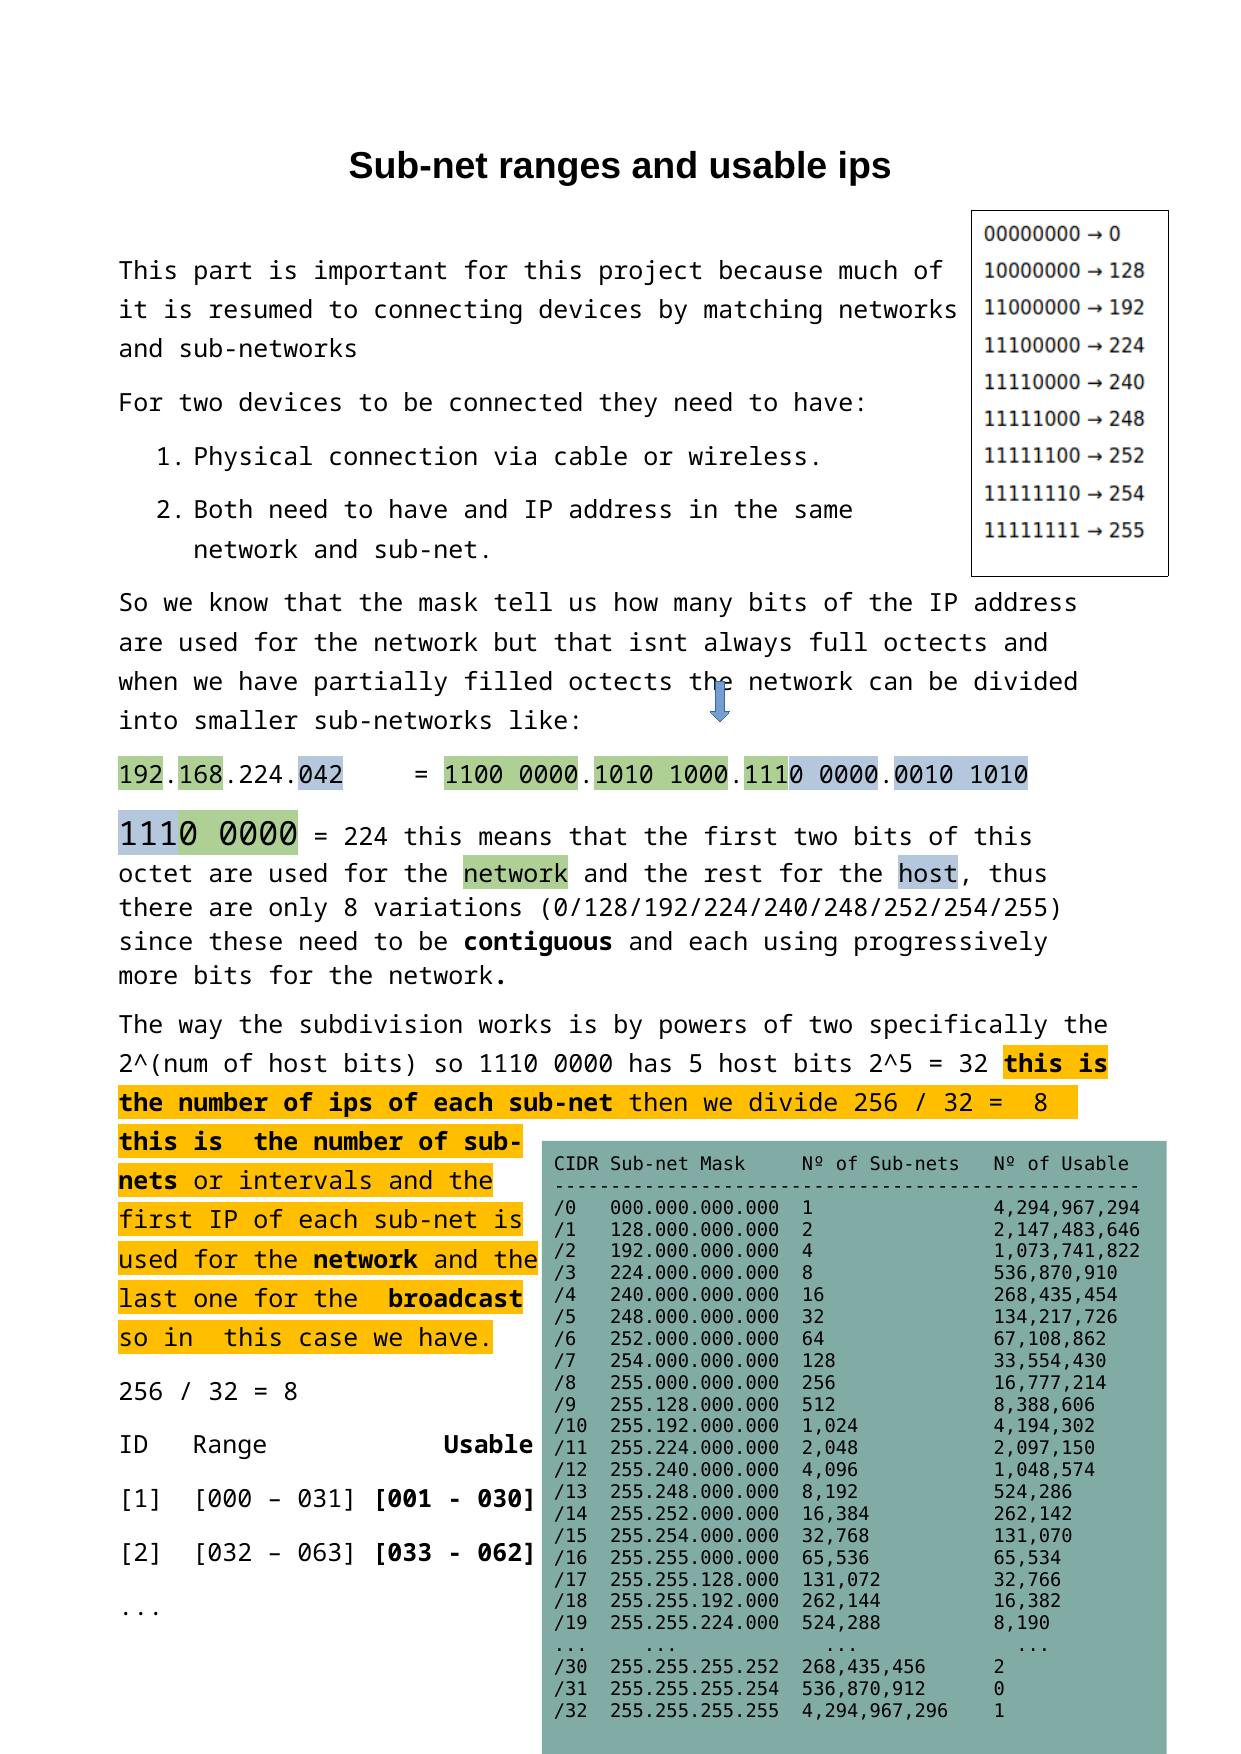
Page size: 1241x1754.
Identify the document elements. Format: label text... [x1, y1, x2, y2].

text 192.168.224.042 = 1100 0000.1010 1000.1110 0000.0010 1010 [118, 756, 1122, 790]
text For two devices to be connected they need to have: [118, 384, 971, 419]
text 256 / 32 = 8 [118, 1373, 541, 1407]
text ID Range Usable [118, 1427, 541, 1461]
text [2] [032 – 063] [033 - 062] [118, 1534, 541, 1569]
text The way the subdivision works is by powers of two specifically the 2^(num of host bits) so 1110 0000 has 5 host bits 2^5 = 32 this is the number of ips of each sub-net then we divide 256 / 32 = 8 this is the number of sub-nets or intervals and the first IP of each sub-net is used for the network and the last one for the broadcast so in this case we have. [118, 1006, 1122, 1354]
list Both need to have and IP address in the same network and sub-net. [156, 492, 971, 565]
text This part is important for this project because much of it is resumed to connecting devices by matching networks and sub-networks [118, 252, 971, 365]
list Physical connection via cable or wireless. [156, 438, 971, 472]
text So we know that the mask tell us how many bits of the IP address are used for the network but that isnt always full octects and when we have partially filled octects the network can be divided into smaller sub-networks like: [118, 585, 1122, 737]
text 1110 0000 = 224 this means that the first two bits of this octet are used for the network and the rest for the host, thus there are only 8 variations (0/128/192/224/240/248/252/254/255) since these need to be contiguous and each using progressively more bits for the network. [118, 810, 1122, 992]
text ... [118, 1588, 541, 1622]
picture [974, 212, 1166, 573]
subtitle Sub-net ranges and usable ips [118, 143, 1122, 186]
text [1] [000 – 031] [001 - 030] [118, 1481, 541, 1515]
